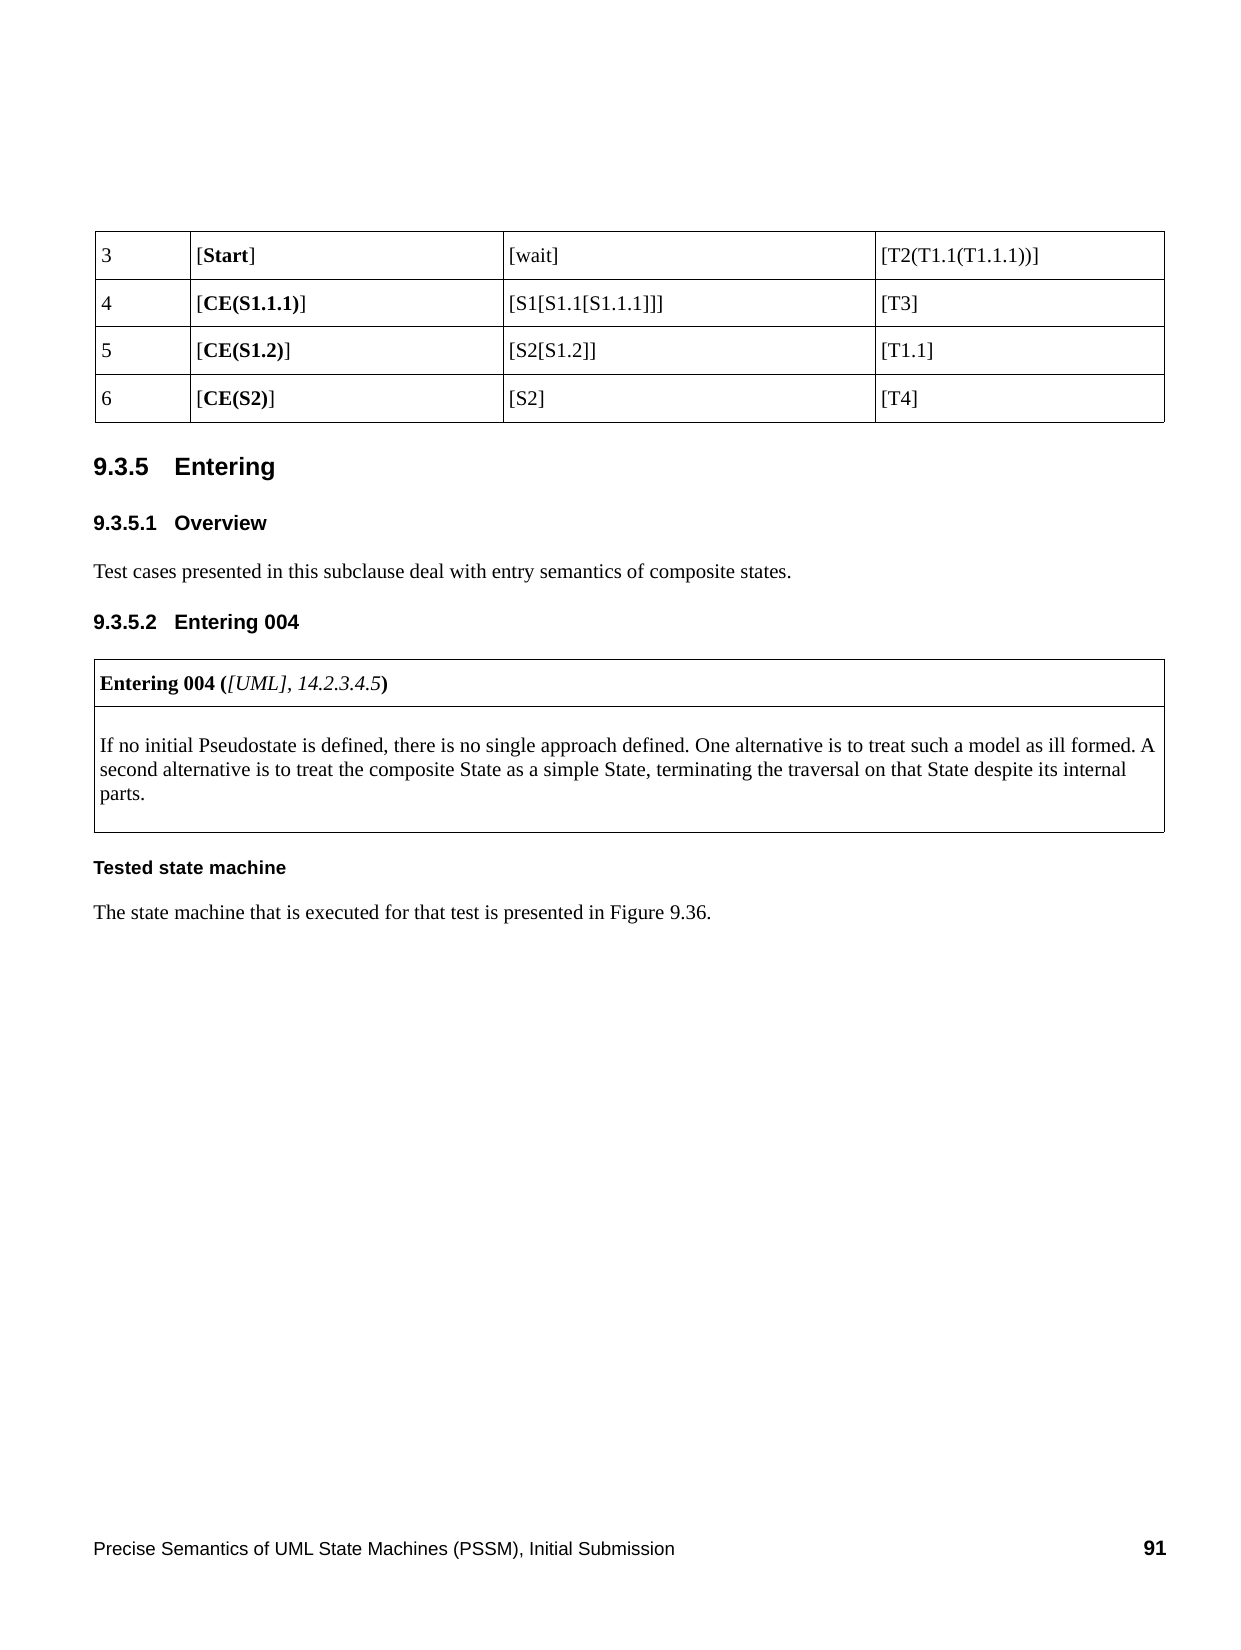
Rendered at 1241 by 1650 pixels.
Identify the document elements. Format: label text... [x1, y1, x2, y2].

table_cell If no initial Pseudostate is defined, there is no single approach defined. One alternative is to treat such a model as ill formed. A second alternative is to treat the composite State as a simple State, terminating the traversal on that State despite its internal parts. [95, 707, 1164, 832]
table_cell [CE(S1.2)] [191, 327, 503, 374]
subtitle Entering 004 [93, 608, 1164, 633]
subtitle Overview [93, 509, 1164, 534]
text The state machine that is executed for that test is presented in Figure 9.36. [93, 900, 1164, 924]
subtitle Entering [93, 451, 1164, 480]
table_header Entering 004 ([UML], 14.2.3.4.5) [95, 660, 1164, 706]
table_cell 5 [96, 327, 190, 374]
table_cell [T3] [876, 280, 1164, 326]
table_cell [CE(S1.1.1)] [191, 280, 503, 326]
table_cell [wait] [504, 232, 875, 279]
table_cell [S2[S1.2]] [504, 327, 875, 374]
table_cell [T1.1] [876, 327, 1164, 374]
table_cell [T4] [876, 375, 1164, 422]
text Test cases presented in this subclause deal with entry semantics of composite states. [93, 559, 1164, 583]
table_cell [Start] [191, 232, 503, 279]
table_cell [T2(T1.1(T1.1.1))] [876, 232, 1164, 279]
table_cell 3 [96, 232, 190, 279]
table_cell 6 [96, 375, 190, 422]
table_cell [S2] [504, 375, 875, 422]
subtitle Tested state machine [93, 857, 1164, 879]
table_cell 4 [96, 280, 190, 326]
table_cell [S1[S1.1[S1.1.1]]] [504, 280, 875, 326]
table_cell [CE(S2)] [191, 375, 503, 422]
